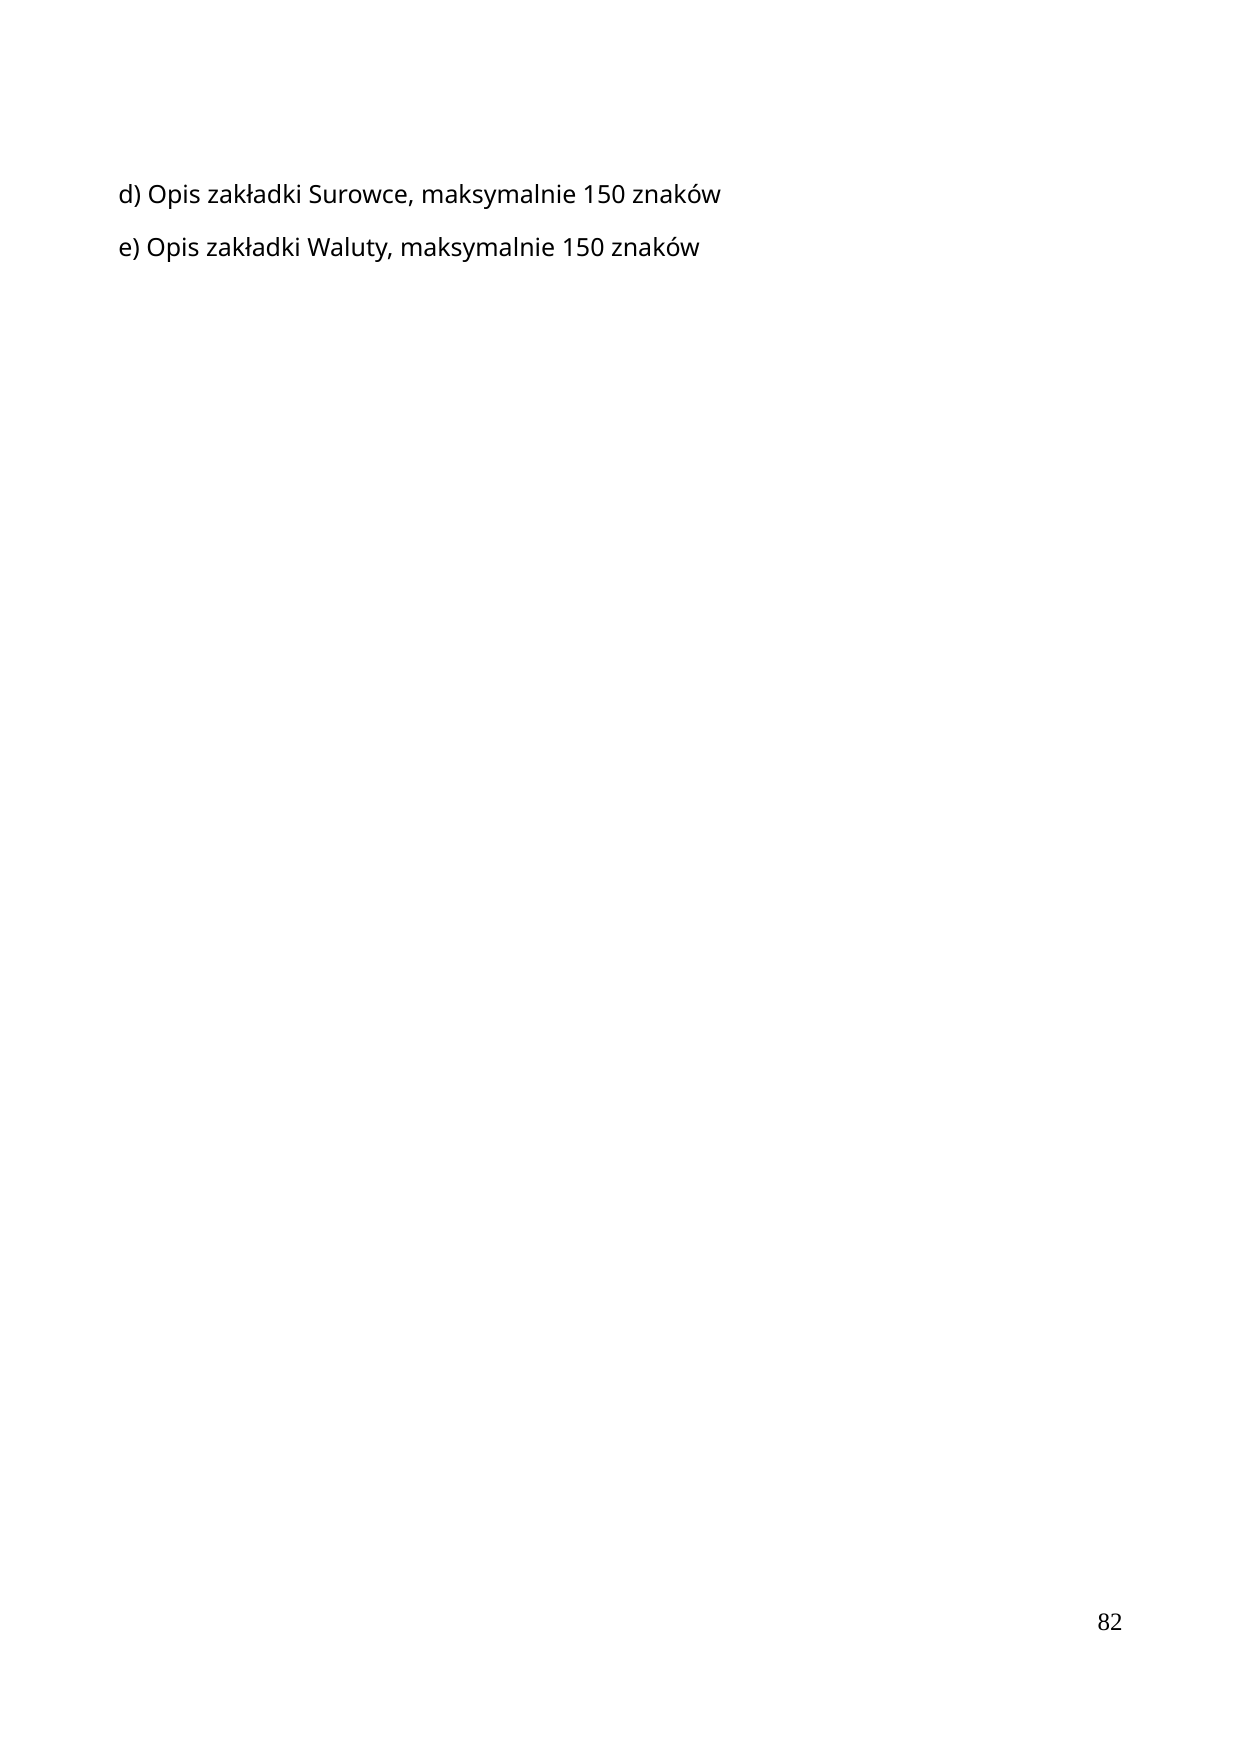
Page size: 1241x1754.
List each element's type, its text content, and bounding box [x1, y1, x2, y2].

text d) Opis zakładki Surowce, maksymalnie 150 znaków [118, 176, 1122, 210]
text e) Opis zakładki Waluty, maksymalnie 150 znaków [118, 230, 1122, 264]
